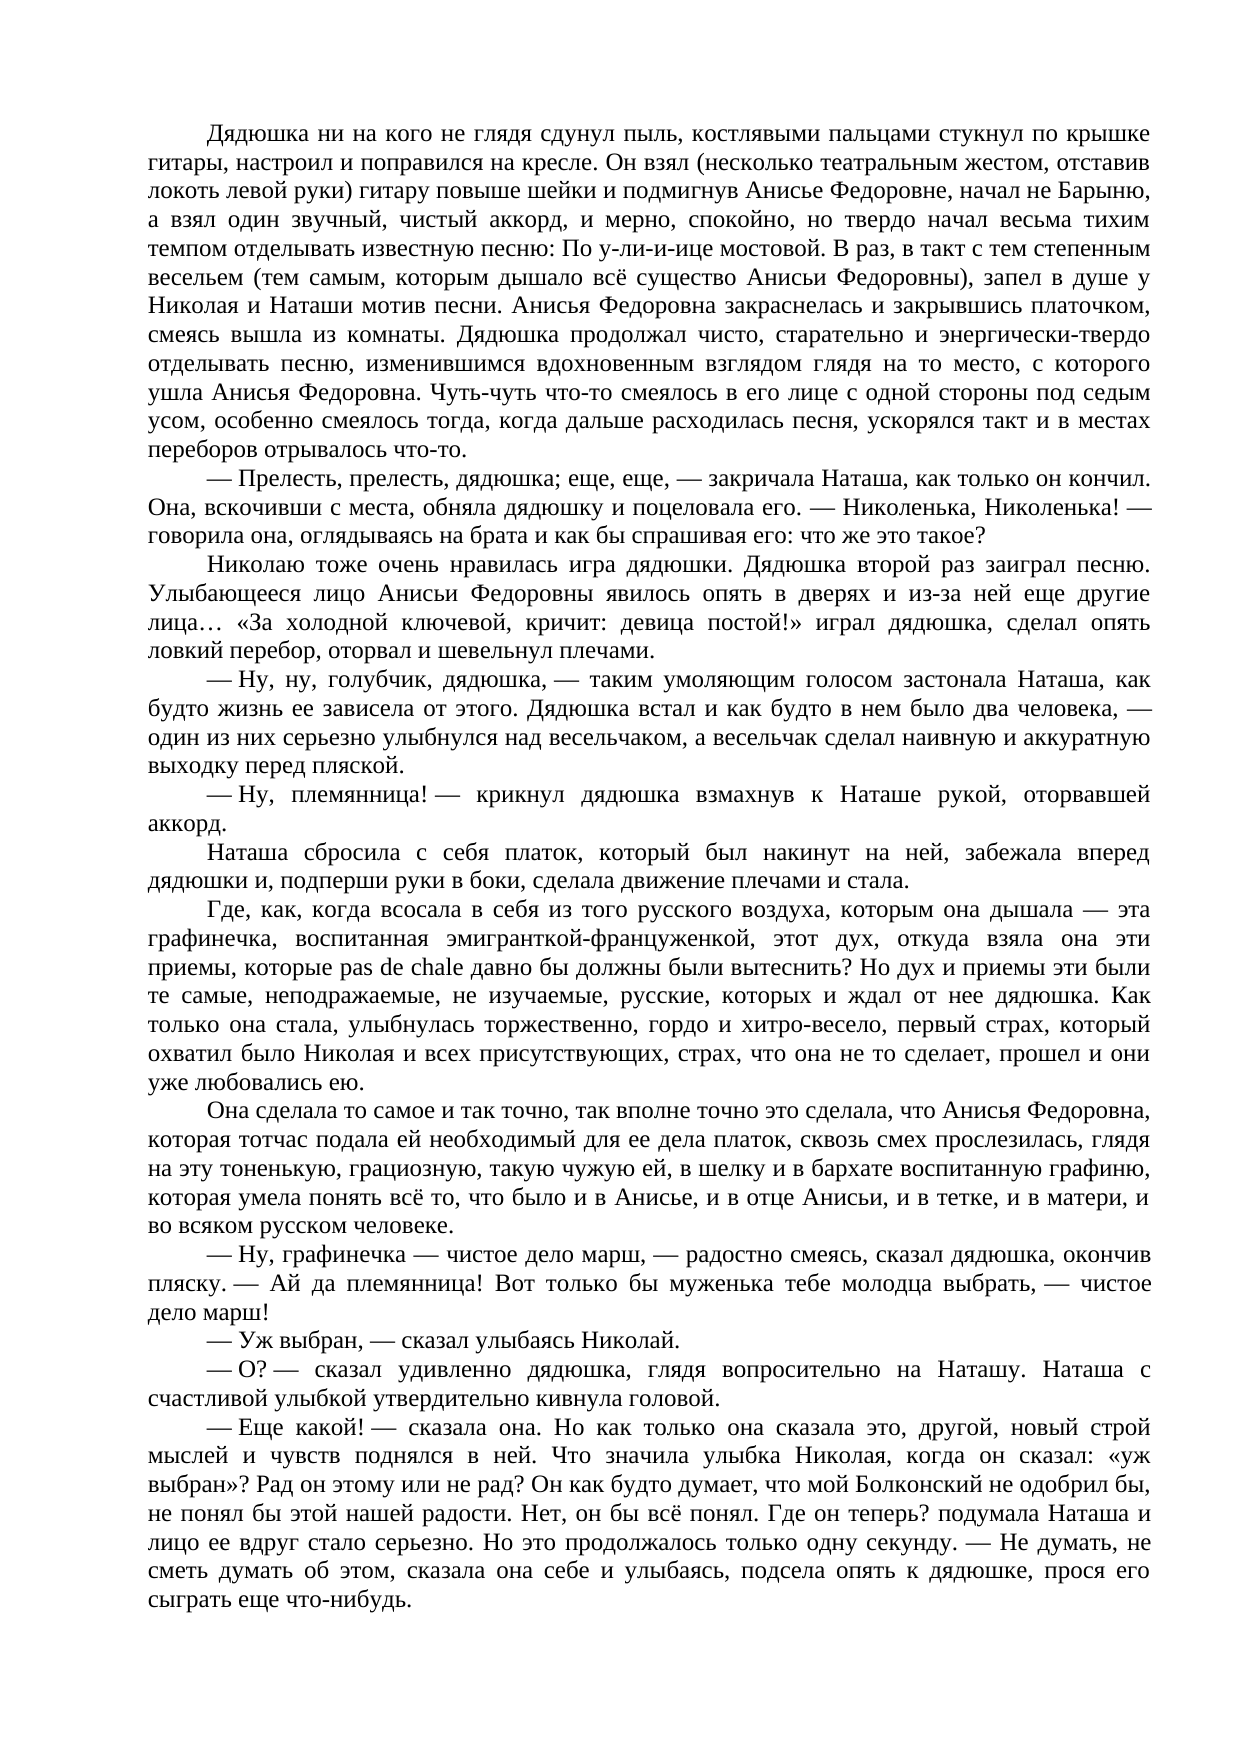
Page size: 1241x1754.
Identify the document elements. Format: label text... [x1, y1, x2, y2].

text — Ну, ну, голубчик, дядюшка, — таким умоляющим голосом застонала Наташа, как будто жизнь ее зависела от этого. Дядюшка встал и как будто в нем было два человека, — один из них серьезно улыбнулся над весельчаком, а весельчак сделал наивную и аккуратную выходку перед пляской. [148, 664, 1152, 779]
text Она сделала то самое и так точно, так вполне точно это сделала, что Анисья Федоровна, которая тотчас подала ей необходимый для ее дела платок, сквозь смех прослезилась, глядя на эту тоненькую, грациозную, такую чужую ей, в шелку и в бархате воспитанную графиню, которая умела понять всё то, что было и в Анисье, и в отце Анисьи, и в тетке, и в матери, и во всяком русском человеке. [148, 1096, 1152, 1239]
text Где, как, когда всосала в себя из того русского воздуха, которым она дышала — эта графинечка, воспитанная эмигранткой-француженкой, этот дух, откуда взяла она эти приемы, которые pas de chale давно бы должны были вытеснить? Но дух и приемы эти были те самые, неподражаемые, не изучаемые, русские, которых и ждал от нее дядюшка. Как только она стала, улыбнулась торжественно, гордо и хитро-весело, первый страх, который охватил было Николая и всех присутствующих, страх, что она не то сделает, прошел и они уже любовались ею. [148, 894, 1152, 1096]
text — Ну, племянница! — крикнул дядюшка взмахнув к Наташе рукой, оторвавшей аккорд. [148, 779, 1152, 837]
text Наташа сбросила с себя платок, который был накинут на ней, забежала вперед дядюшки и, подперши руки в боки, сделала движение плечами и стала. [148, 837, 1152, 894]
text — Прелесть, прелесть, дядюшка; еще, еще, — закричала Наташа, как только он кончил. Она, вскочивши с места, обняла дядюшку и поцеловала его. — Николенька, Николенька! — говорила она, оглядываясь на брата и как бы спрашивая его: что же это такое? [148, 463, 1152, 549]
text Дядюшка ни на кого не глядя сдунул пыль, костлявыми пальцами стукнул по крышке гитары, настроил и поправился на кресле. Он взял (несколько театральным жестом, отставив локоть левой руки) гитару повыше шейки и подмигнув Анисье Федоровне, начал не Барыню, а взял один звучный, чистый аккорд, и мерно, спокойно, но твердо начал весьма тихим темпом отделывать известную песню: По у-ли-и-ице мостовой. В раз, в такт с тем степенным весельем (тем самым, которым дышало всё существо Анисьи Федоровны), запел в душе у Николая и Наташи мотив песни. Анисья Федоровна закраснелась и закрывшись платочком, смеясь вышла из комнаты. Дядюшка продолжал чисто, старательно и энергически-твердо отделывать песню, изменившимся вдохновенным взглядом глядя на то место, с которого ушла Анисья Федоровна. Чуть-чуть что-то смеялось в его лице с одной стороны под седым усом, особенно смеялось тогда, когда дальше расходилась песня, ускорялся такт и в местах переборов отрывалось что-то. [148, 118, 1152, 463]
text — Уж выбран, — сказал улыбаясь Николай. [148, 1326, 1152, 1354]
text — Ну, графинечка — чистое дело марш, — радостно смеясь, сказал дядюшка, окончив пляску. — Ай да племянница! Вот только бы муженька тебе молодца выбрать, — чистое дело марш! [148, 1239, 1152, 1326]
text Николаю тоже очень нравилась игра дядюшки. Дядюшка второй раз заиграл песню. Улыбающееся лицо Анисьи Федоровны явилось опять в дверях и из-за ней еще другие лица… «За холодной ключевой, кричит: девица постой!» играл дядюшка, сделал опять ловкий перебор, оторвал и шевельнул плечами. [148, 549, 1152, 664]
text — О? — сказал удивленно дядюшка, глядя вопросительно на Наташу. Наташа с счастливой улыбкой утвердительно кивнула головой. [148, 1354, 1152, 1412]
text — Еще какой! — сказала она. Но как только она сказала это, другой, новый строй мыслей и чувств поднялся в ней. Что значила улыбка Николая, когда он сказал: «уж выбран»? Рад он этому или не рад? Он как будто думает, что мой Болконский не одобрил бы, не понял бы этой нашей радости. Нет, он бы всё понял. Где он теперь? подумала Наташа и лицо ее вдруг стало серьезно. Но это продолжалось только одну секунду. — Не думать, не сметь думать об этом, сказала она себе и улыбаясь, подсела опять к дядюшке, прося его сыграть еще что-нибудь. [148, 1412, 1152, 1613]
